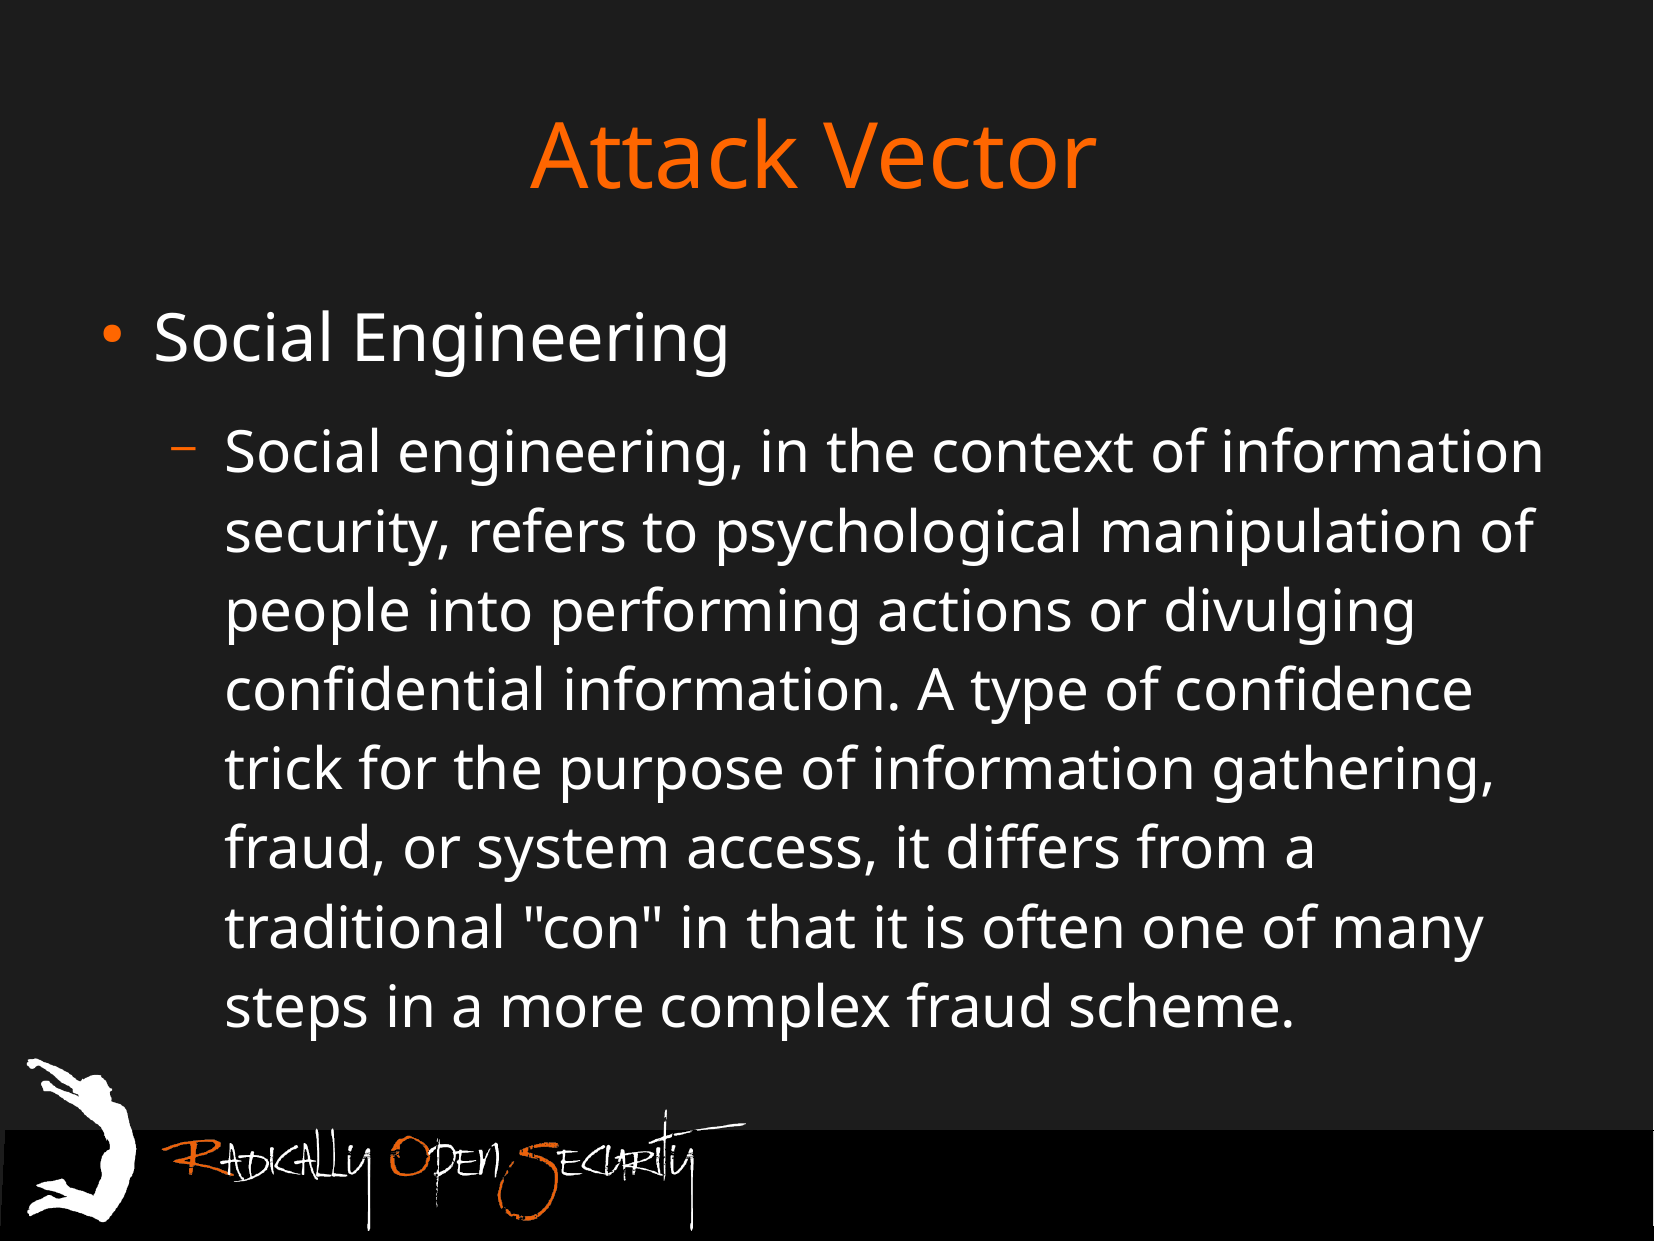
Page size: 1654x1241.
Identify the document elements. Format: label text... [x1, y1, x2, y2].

list Social Engineering Social engineering, in the context of information security, refers to psychological manipulation of people into performing actions or divulging confidential information. A type of confidence trick for the purpose of information gathering, fraud, or system access, it differs from a traditional "con" in that it is often one of many steps in a more complex fraud scheme. [82, 290, 1571, 1010]
picture [0, 1022, 778, 1241]
title Attack Vector [82, 49, 1571, 257]
